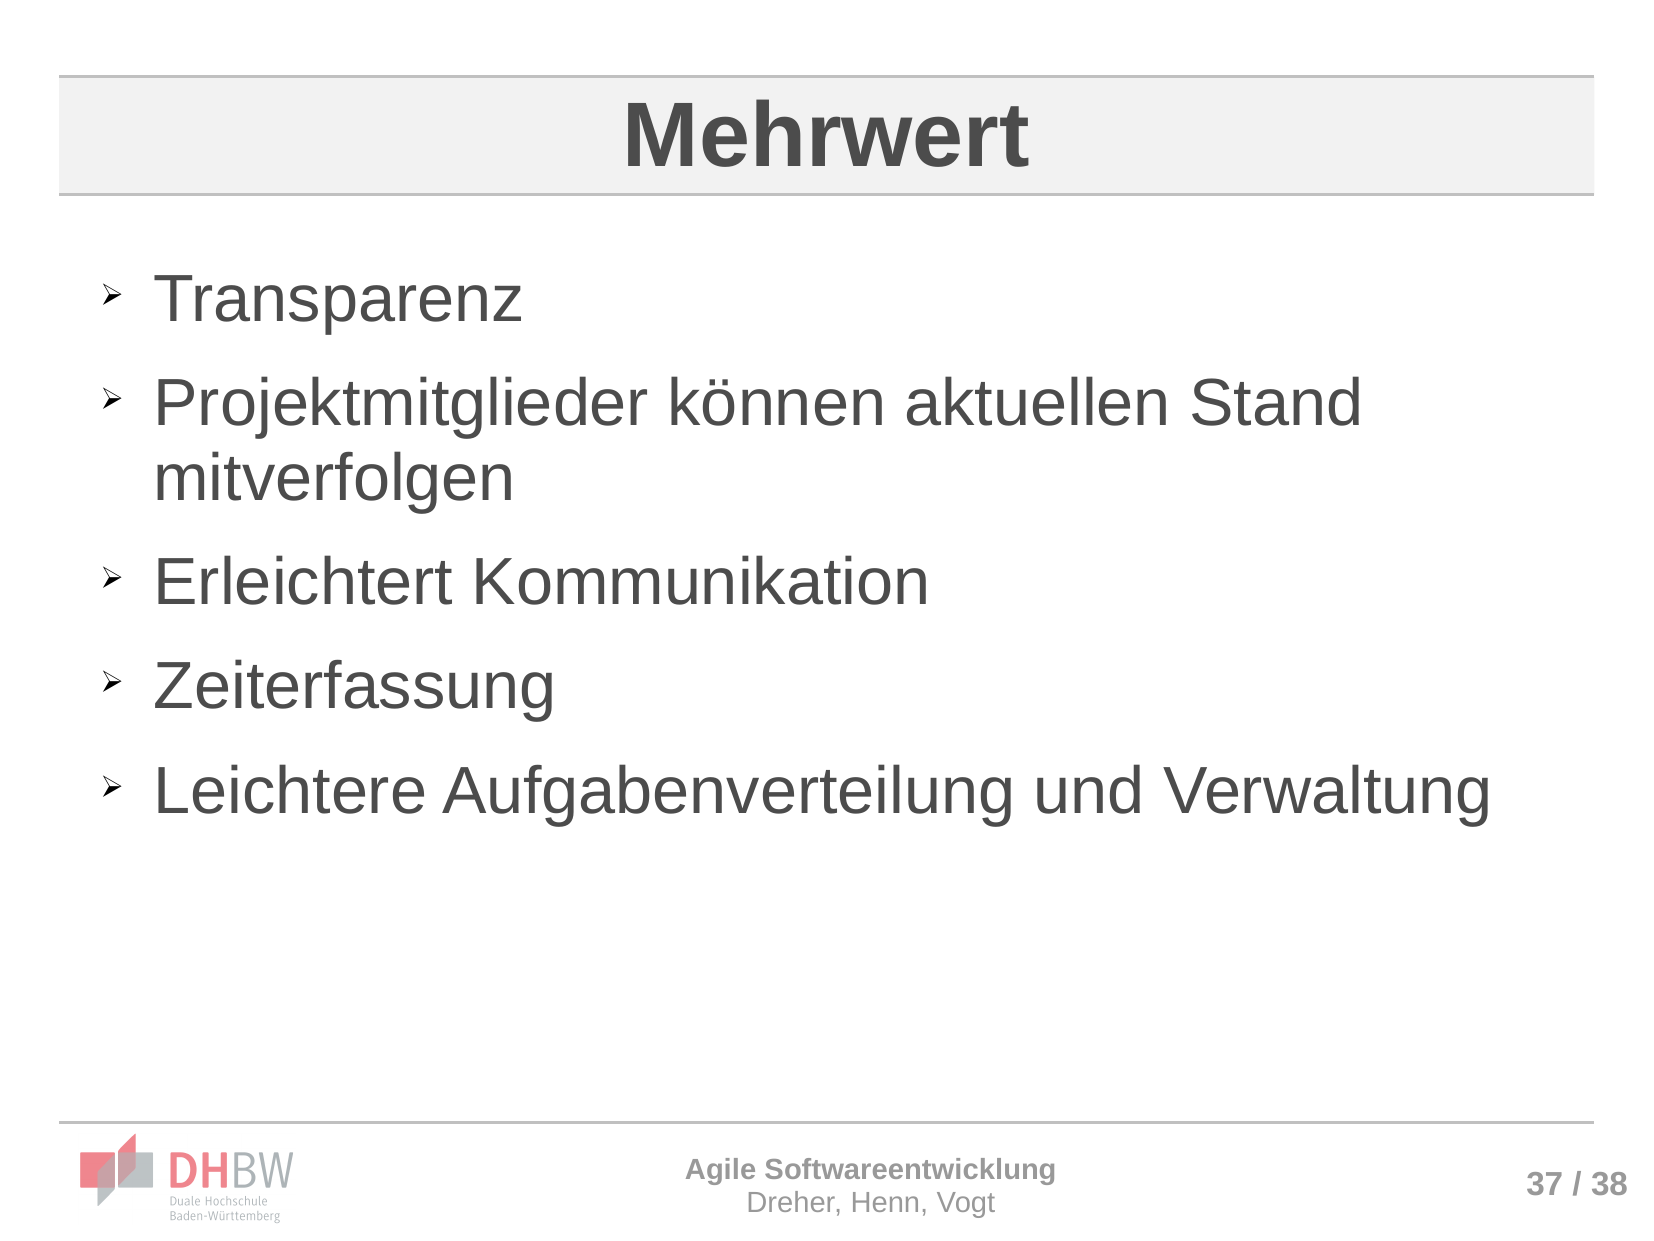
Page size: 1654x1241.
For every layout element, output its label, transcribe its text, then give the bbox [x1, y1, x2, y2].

list Transparenz Projektmitglieder können aktuellen Stand mitverfolgen Erleichtert Kommunikation Zeiterfassung Leichtere Aufgabenverteilung und Verwaltung [82, 260, 1571, 1080]
title Mehrwert [82, 31, 1571, 239]
picture [78, 1133, 296, 1225]
